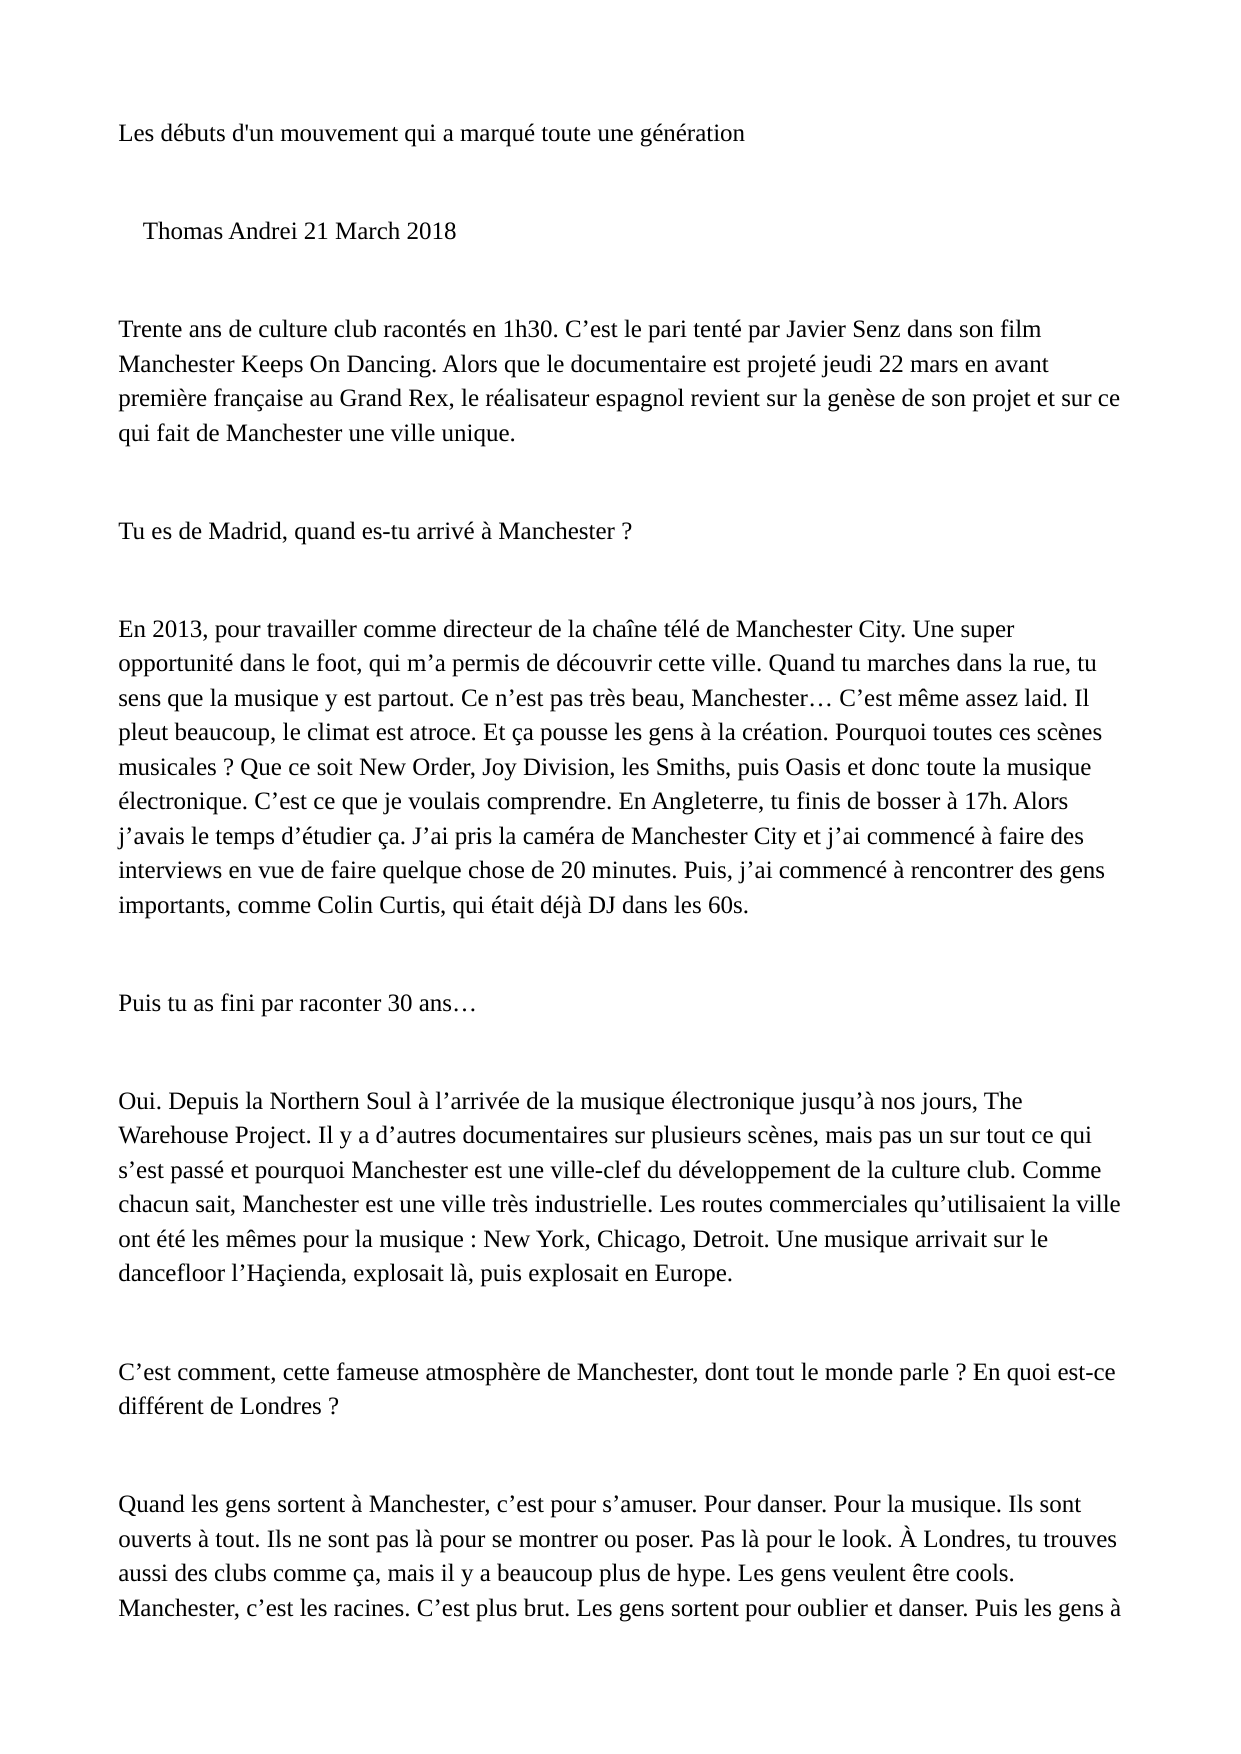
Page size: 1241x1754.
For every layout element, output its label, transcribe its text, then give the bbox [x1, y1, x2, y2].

text Oui. Depuis la Northern Soul à l’arrivée de la musique électronique jusqu’à nos jours, The Warehouse Project. Il y a d’autres documentaires sur plusieurs scènes, mais pas un sur tout ce qui s’est passé et pourquoi Manchester est une ville-clef du développement de la culture club. Comme chacun sait, Manchester est une ville très industrielle. Les routes commerciales qu’utilisaient la ville ont été les mêmes pour la musique : New York, Chicago, Detroit. Une musique arrivait sur le dancefloor l’Haçienda, explosait là, puis explosait en Europe. [118, 1086, 1122, 1287]
text C’est comment, cette fameuse atmosphère de Manchester, dont tout le monde parle ? En quoi est-ce différent de Londres ? [118, 1357, 1122, 1420]
text Les débuts d'un mouvement qui a marqué toute une génération [118, 118, 1122, 147]
text Trente ans de culture club racontés en 1h30. C’est le pari tenté par Javier Senz dans son film Manchester Keeps On Dancing. Alors que le documentaire est projeté jeudi 22 mars en avant première française au Grand Rex, le réalisateur espagnol revient sur la genèse de son projet et sur ce qui fait de Manchester une ville unique. [118, 314, 1122, 447]
text Quand les gens sortent à Manchester, c’est pour s’amuser. Pour danser. Pour la musique. Ils sont ouverts à tout. Ils ne sont pas là pour se montrer ou poser. Pas là pour le look. À Londres, tu trouves aussi des clubs comme ça, mais il y a beaucoup plus de hype. Les gens veulent être cools. Manchester, c’est les racines. C’est plus brut. Les gens sortent pour oublier et danser. Puis les gens à [118, 1489, 1122, 1621]
text Puis tu as fini par raconter 30 ans… [118, 988, 1122, 1017]
text En 2013, pour travailler comme directeur de la chaîne télé de Manchester City. Une super opportunité dans le foot, qui m’a permis de découvrir cette ville. Quand tu marches dans la rue, tu sens que la musique y est partout. Ce n’est pas très beau, Manchester… C’est même assez laid. Il pleut beaucoup, le climat est atroce. Et ça pousse les gens à la création. Pourquoi toutes ces scènes musicales ? Que ce soit New Order, Joy Division, les Smiths, puis Oasis et donc toute la musique électronique. C’est ce que je voulais comprendre. En Angleterre, tu finis de bosser à 17h. Alors j’avais le temps d’étudier ça. J’ai pris la caméra de Manchester City et j’ai commencé à faire des interviews en vue de faire quelque chose de 20 minutes. Puis, j’ai commencé à rencontrer des gens importants, comme Colin Curtis, qui était déjà DJ dans les 60s. [118, 614, 1122, 919]
text Thomas Andrei 21 March 2018 [118, 216, 1122, 245]
text Tu es de Madrid, quand es-tu arrivé à Manchester ? [118, 516, 1122, 545]
